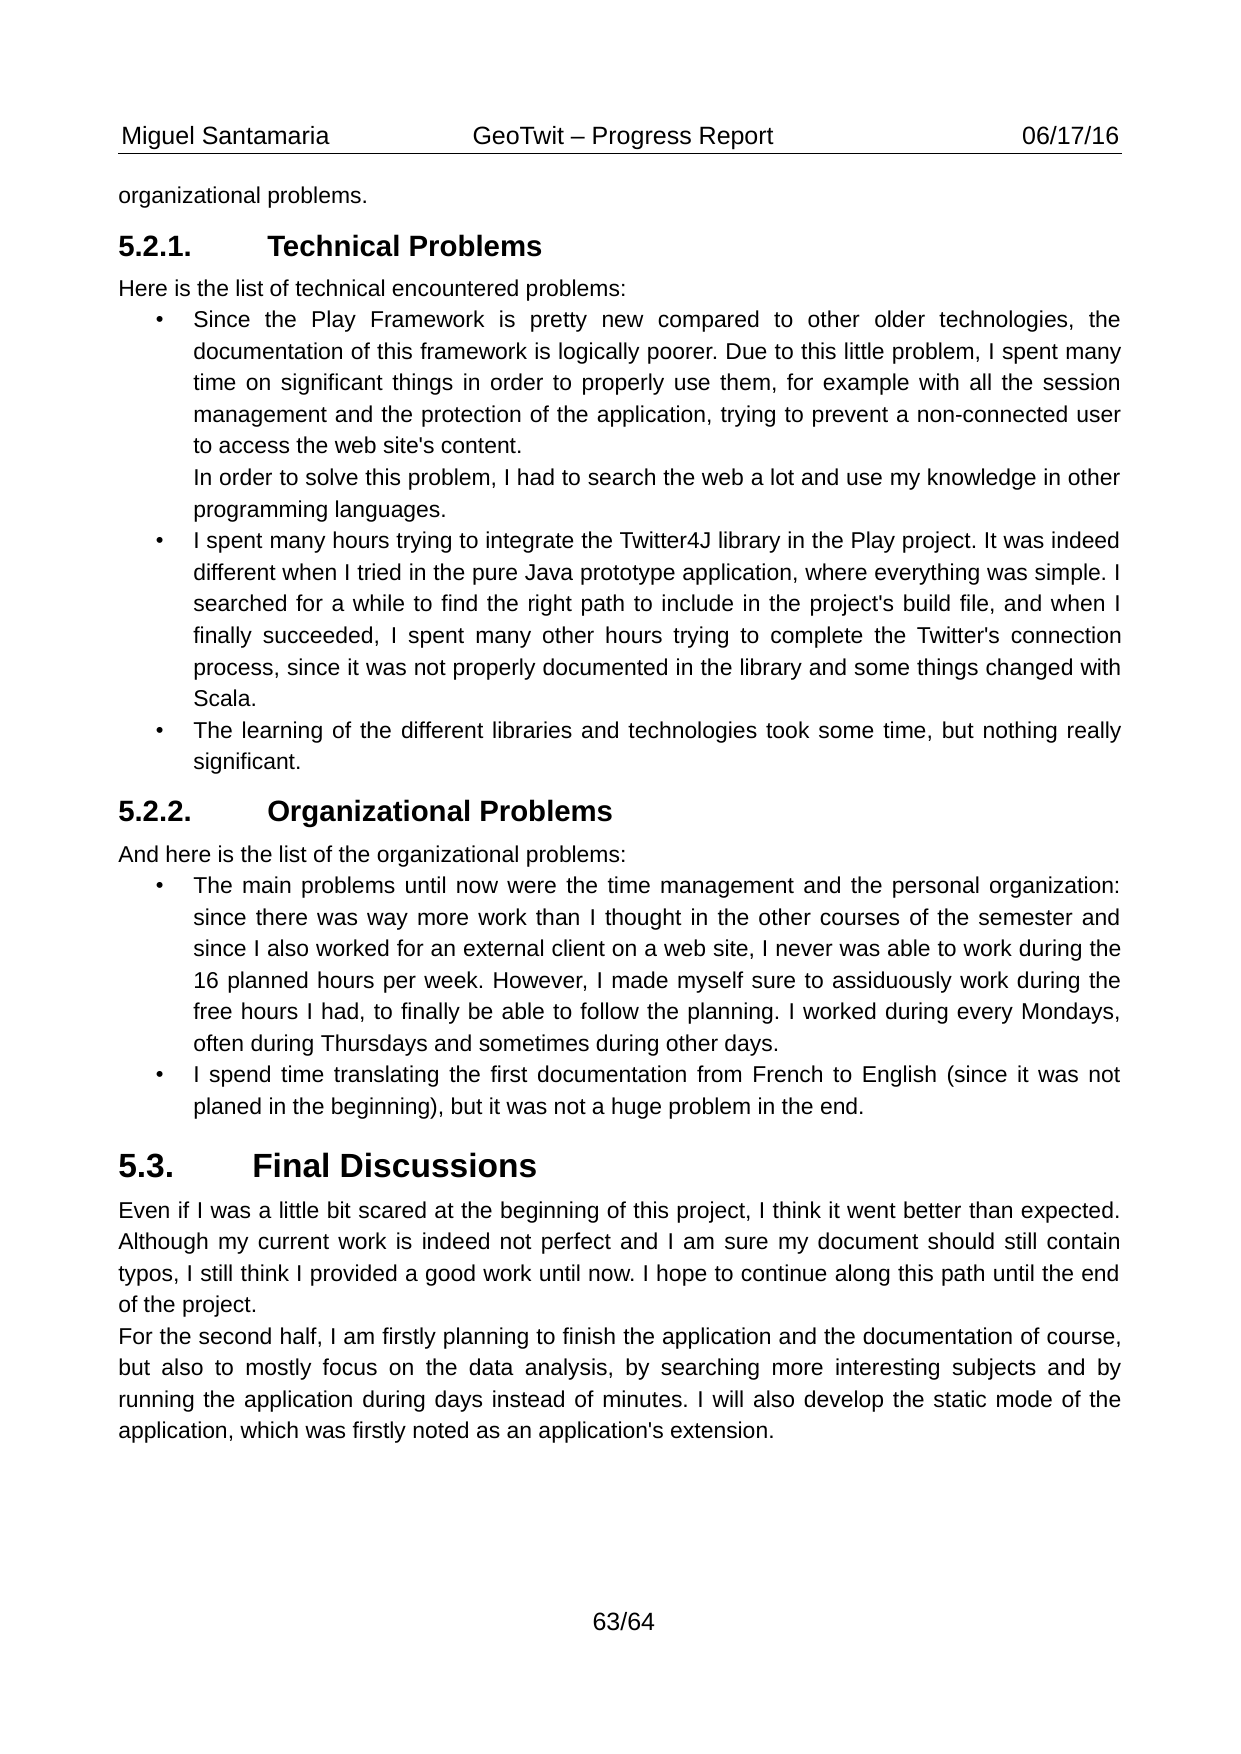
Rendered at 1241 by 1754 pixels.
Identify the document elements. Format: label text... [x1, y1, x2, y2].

text Here is the list of technical encountered problems: [118, 275, 1122, 301]
list The main problems until now were the time management and the personal organization: since there was way more work than I thought in the other courses of the semester and since I also worked for an external client on a web site, I never was able to work during the 16 planned hours per week. However, I made myself sure to assiduously work during the free hours I had, to finally be able to follow the planning. I worked during every Mondays, often during Thursdays and sometimes during other days. [156, 872, 1122, 1056]
list In order to solve this problem, I had to search the web a lot and use my knowledge in other programming languages. [156, 464, 1122, 522]
text organizational problems. [118, 182, 1122, 209]
list The learning of the different libraries and technologies took some time, but nothing really significant. [156, 717, 1122, 774]
list Since the Play Framework is pretty new compared to other older technologies, the documentation of this framework is logically poorer. Due to this little problem, I spent many time on significant things in order to properly use them, for example with all the session management and the protection of the application, trying to prevent a non-connected user to access the web site's content. [156, 306, 1122, 459]
text And here is the list of the organizational problems: [118, 841, 1122, 867]
subtitle Organizational Problems [118, 794, 1122, 828]
subtitle Technical Problems [118, 228, 1122, 262]
subtitle Final Discussions [118, 1145, 1122, 1184]
list I spent many hours trying to integrate the Twitter4J library in the Play project. It was indeed different when I tried in the pure Java prototype application, where everything was simple. I searched for a while to find the right path to include in the project's build file, and when I finally succeeded, I spent many other hours trying to complete the Twitter's connection process, since it was not properly documented in the library and some things changed with Scala. [156, 527, 1122, 711]
text For the second half, I am firstly planning to finish the application and the documentation of course, but also to mostly focus on the data analysis, by searching more interesting subjects and by running the application during days instead of minutes. I will also develop the static mode of the application, which was firstly noted as an application's extension. [118, 1323, 1122, 1444]
list I spend time translating the first documentation from French to English (since it was not planed in the beginning), but it was not a huge problem in the end. [156, 1061, 1122, 1119]
text Even if I was a little bit scared at the beginning of this project, I think it went better than expected. Although my current work is indeed not perfect and I am sure my document should still contain typos, I still think I provided a good work until now. I hope to continue along this path until the end of the project. [118, 1197, 1122, 1318]
